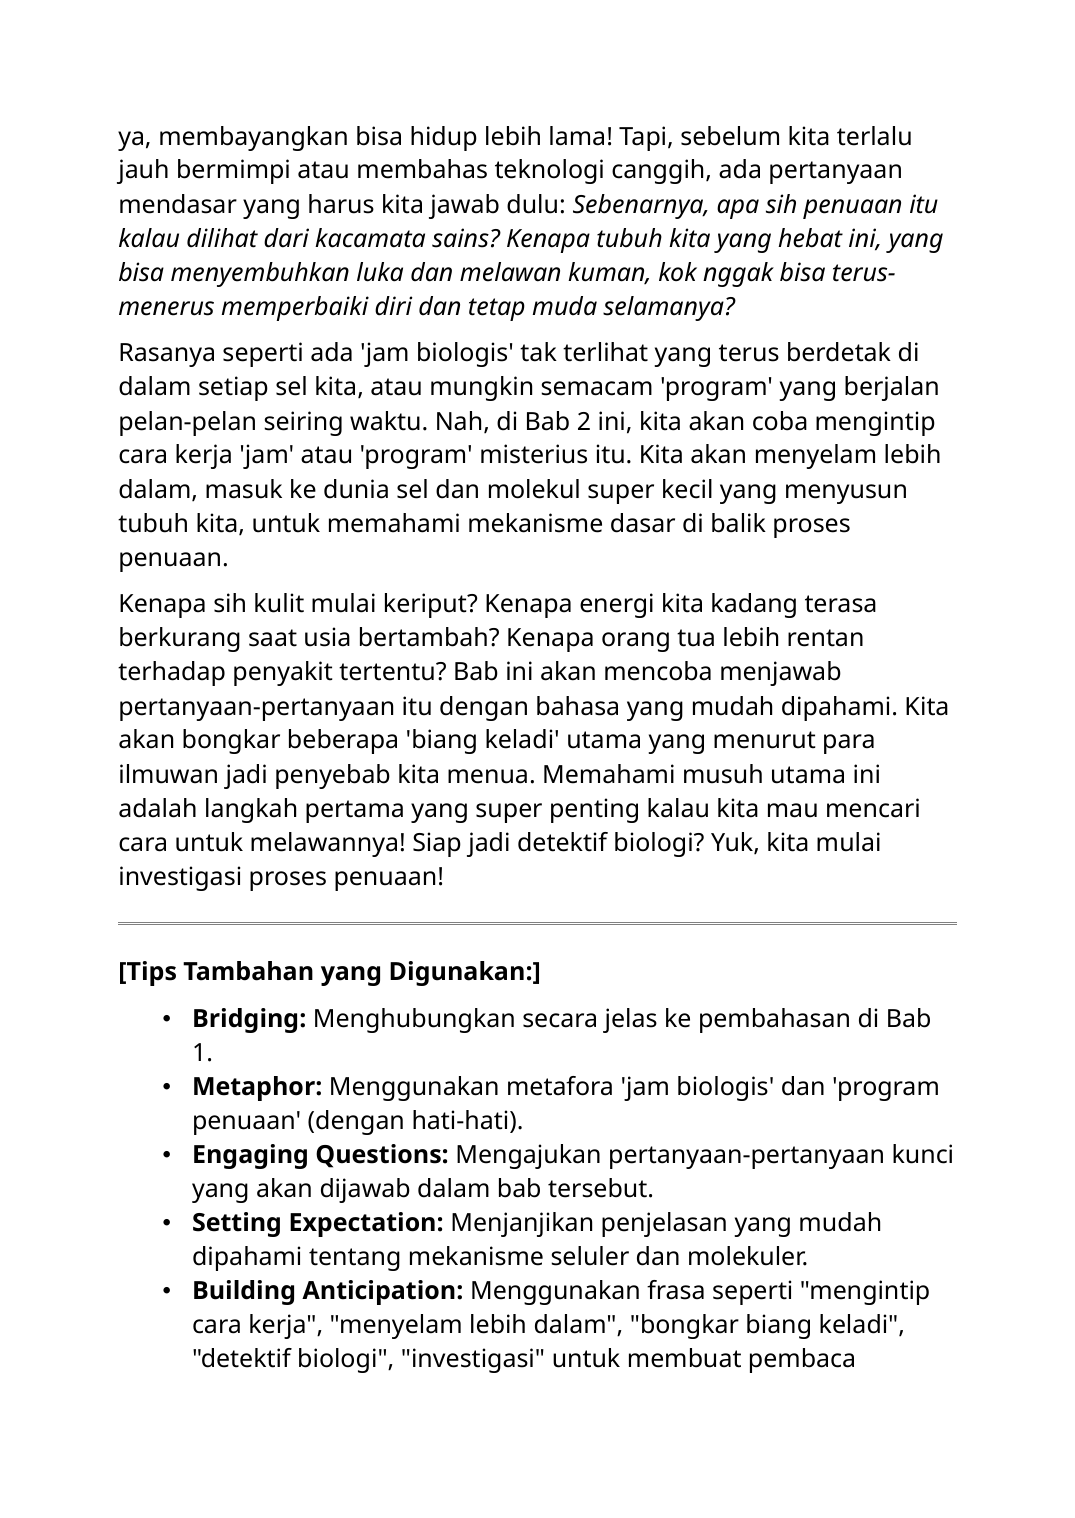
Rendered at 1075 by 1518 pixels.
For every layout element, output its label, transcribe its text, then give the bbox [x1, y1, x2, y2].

text Kenapa sih kulit mulai keriput? Kenapa energi kita kadang terasa berkurang saat usia bertambah? Kenapa orang tua lebih rentan terhadap penyakit tertentu? Bab ini akan mencoba menjawab pertanyaan-pertanyaan itu dengan bahasa yang mudah dipahami. Kita akan bongkar beberapa 'biang keladi' utama yang menurut para ilmuwan jadi penyebab kita menua. Memahami musuh utama ini adalah langkah pertama yang super penting kalau kita mau mencari cara untuk melawannya! Siap jadi detektif biologi? Yuk, kita mulai investigasi proses penuaan! [118, 586, 957, 892]
text Rasanya seperti ada 'jam biologis' tak terlihat yang terus berdetak di dalam setiap sel kita, atau mungkin semacam 'program' yang berjalan pelan-pelan seiring waktu. Nah, di Bab 2 ini, kita akan coba mengintip cara kerja 'jam' atau 'program' misterius itu. Kita akan menyelam lebih dalam, masuk ke dunia sel dan molekul super kecil yang menyusun tubuh kita, untuk memahami mekanisme dasar di balik proses penuaan. [118, 335, 957, 573]
text [Tips Tambahan yang Digunakan:] [118, 954, 957, 988]
list Metaphor: Menggunakan metafora 'jam biologis' dan 'program penuaan' (dengan hati-hati). [162, 1068, 957, 1137]
list Bridging: Menghubungkan secara jelas ke pembahasan di Bab 1. [162, 1000, 957, 1068]
text ya, membayangkan bisa hidup lebih lama! Tapi, sebelum kita terlalu jauh bermimpi atau membahas teknologi canggih, ada pertanyaan mendasar yang harus kita jawab dulu: Sebenarnya, apa sih penuaan itu kalau dilihat dari kacamata sains? Kenapa tubuh kita yang hebat ini, yang bisa menyembuhkan luka dan melawan kuman, kok nggak bisa terus-menerus memperbaiki diri dan tetap muda selamanya? [118, 118, 957, 322]
list Setting Expectation: Menjanjikan penjelasan yang mudah dipahami tentang mekanisme seluler dan molekuler. [162, 1205, 957, 1273]
list Building Anticipation: Menggunakan frasa seperti "mengintip cara kerja", "menyelam lebih dalam", "bongkar biang keladi", "detektif biologi", "investigasi" untuk membuat pembaca [162, 1273, 957, 1375]
list Engaging Questions: Mengajukan pertanyaan-pertanyaan kunci yang akan dijawab dalam bab tersebut. [162, 1137, 957, 1205]
